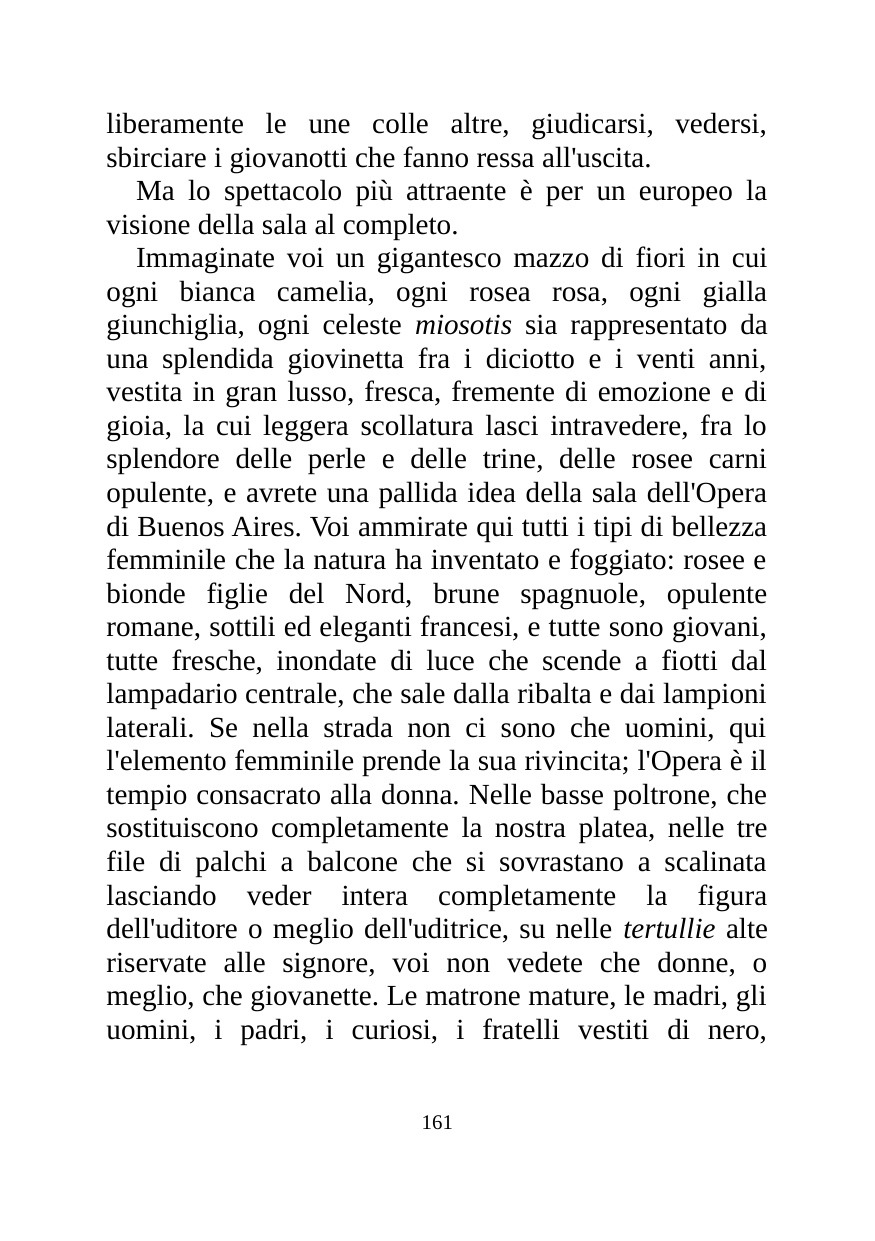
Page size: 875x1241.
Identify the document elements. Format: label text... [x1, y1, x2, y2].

text liberamente le une colle altre, giudicarsi, vedersi, sbirciare i giovanotti che fanno ressa all'uscita. [106, 106, 768, 173]
text Ma lo spettacolo più attraente è per un europeo la visione della sala al completo. [106, 173, 768, 240]
text Immaginate voi un gigantesco mazzo di fiori in cui ogni bianca camelia, ogni rosea rosa, ogni gialla giunchiglia, ogni celeste miosotis sia rappresentato da una splendida giovinetta fra i diciotto e i venti anni, vestita in gran lusso, fresca, fremente di emozione e di gioia, la cui leggera scollatura lasci intravedere, fra lo splendore delle perle e delle trine, delle rosee carni opulente, e avrete una pallida idea della sala dell'Opera di Buenos Aires. Voi ammirate qui tutti i tipi di bellezza femminile che la natura ha inventato e foggiato: rosee e bionde figlie del Nord, brune spagnuole, opulente romane, sottili ed eleganti francesi, e tutte sono giovani, tutte fresche, inondate di luce che scende a fiotti dal lampadario centrale, che sale dalla ribalta e dai lampioni laterali. Se nella strada non ci sono che uomini, qui l'elemento femminile prende la sua rivincita; l'Opera è il tempio consacrato alla donna. Nelle basse poltrone, che sostituiscono completamente la nostra platea, nelle tre file di palchi a balcone che si sovrastano a scalinata lasciando veder intera completamente la figura dell'uditore o meglio dell'uditrice, su nelle tertullie alte riservate alle signore, voi non vedete che donne, o meglio, che giovanette. Le matrone mature, le madri, gli uomini, i padri, i curiosi, i fratelli vestiti di nero, [106, 240, 768, 1045]
